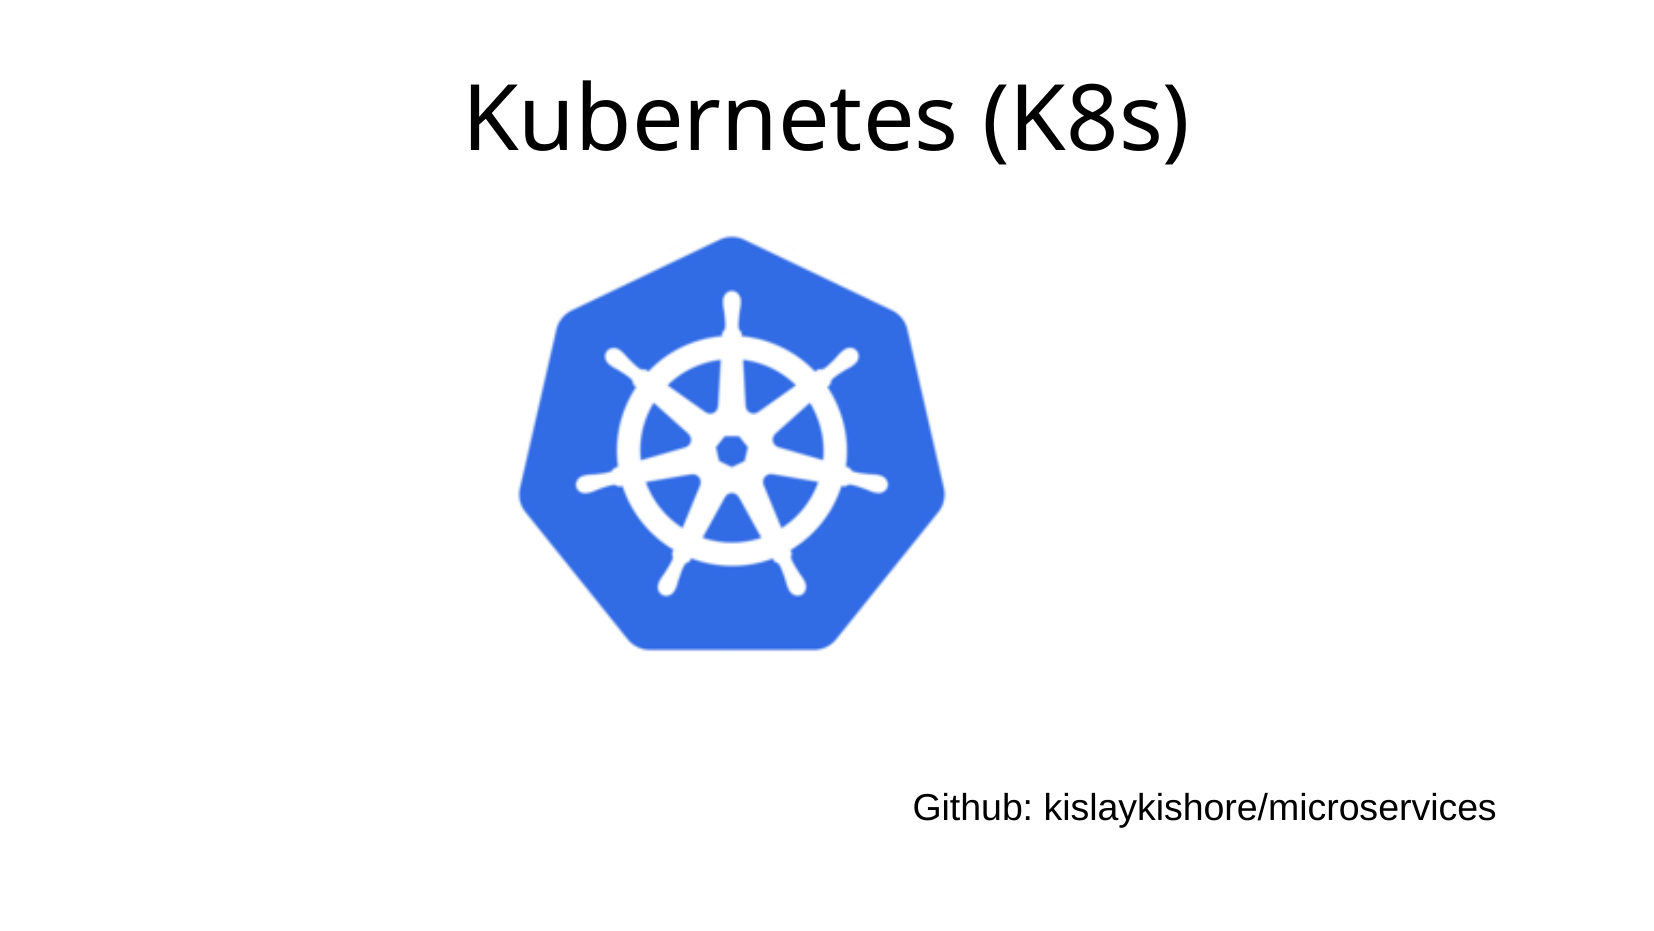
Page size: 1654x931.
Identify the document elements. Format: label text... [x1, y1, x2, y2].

title Kubernetes (K8s) [82, 37, 1571, 193]
picture [508, 226, 957, 662]
text_box Github: kislaykishore/microservices [897, 779, 1654, 851]
